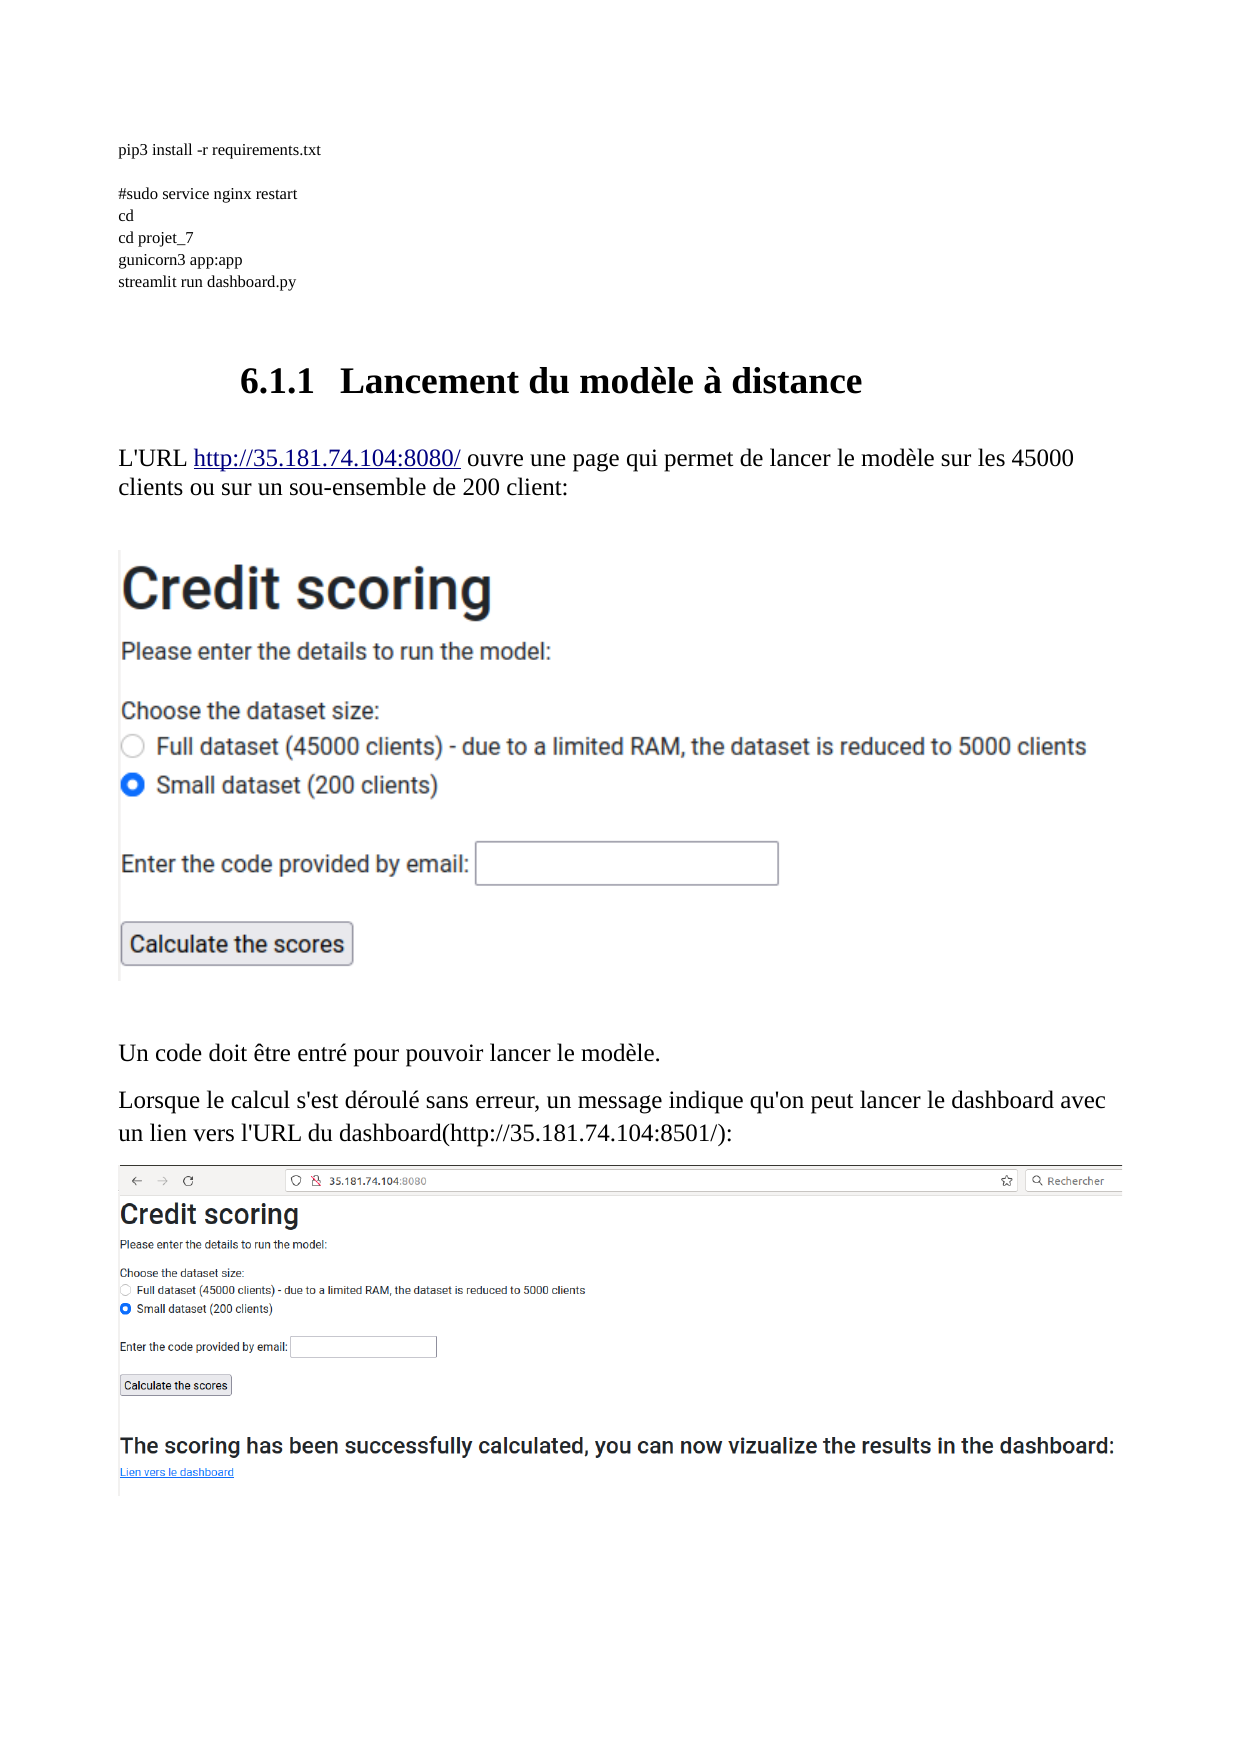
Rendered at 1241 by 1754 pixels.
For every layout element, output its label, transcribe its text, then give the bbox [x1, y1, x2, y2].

picture [118, 1165, 1123, 1496]
text Lorsque le calcul s'est déroulé sans erreur, un message indique qu'on peut lancer le dashboard avec un lien vers l'URL du dashboard(http://35.181.74.104:8501/): [118, 1085, 1122, 1147]
text gunicorn3 app:app [118, 250, 1122, 269]
text streamlit run dashboard.py [118, 272, 1122, 291]
text L'URL http://35.181.74.104:8080/ ouvre une page qui permet de lancer le modèle sur les 45000 clients ou sur un sou-ensemble de 200 client: [118, 443, 1122, 501]
text #sudo service nginx restart [118, 184, 1122, 203]
subtitle Lancement du modèle à distance [231, 359, 1122, 402]
text Un code doit être entré pour pouvoir lancer le modèle. [118, 1038, 1122, 1066]
text pip3 install -r requirements.txt [118, 140, 1122, 159]
picture [118, 550, 1123, 981]
text cd [118, 206, 1122, 225]
text cd projet_7 [118, 228, 1122, 247]
